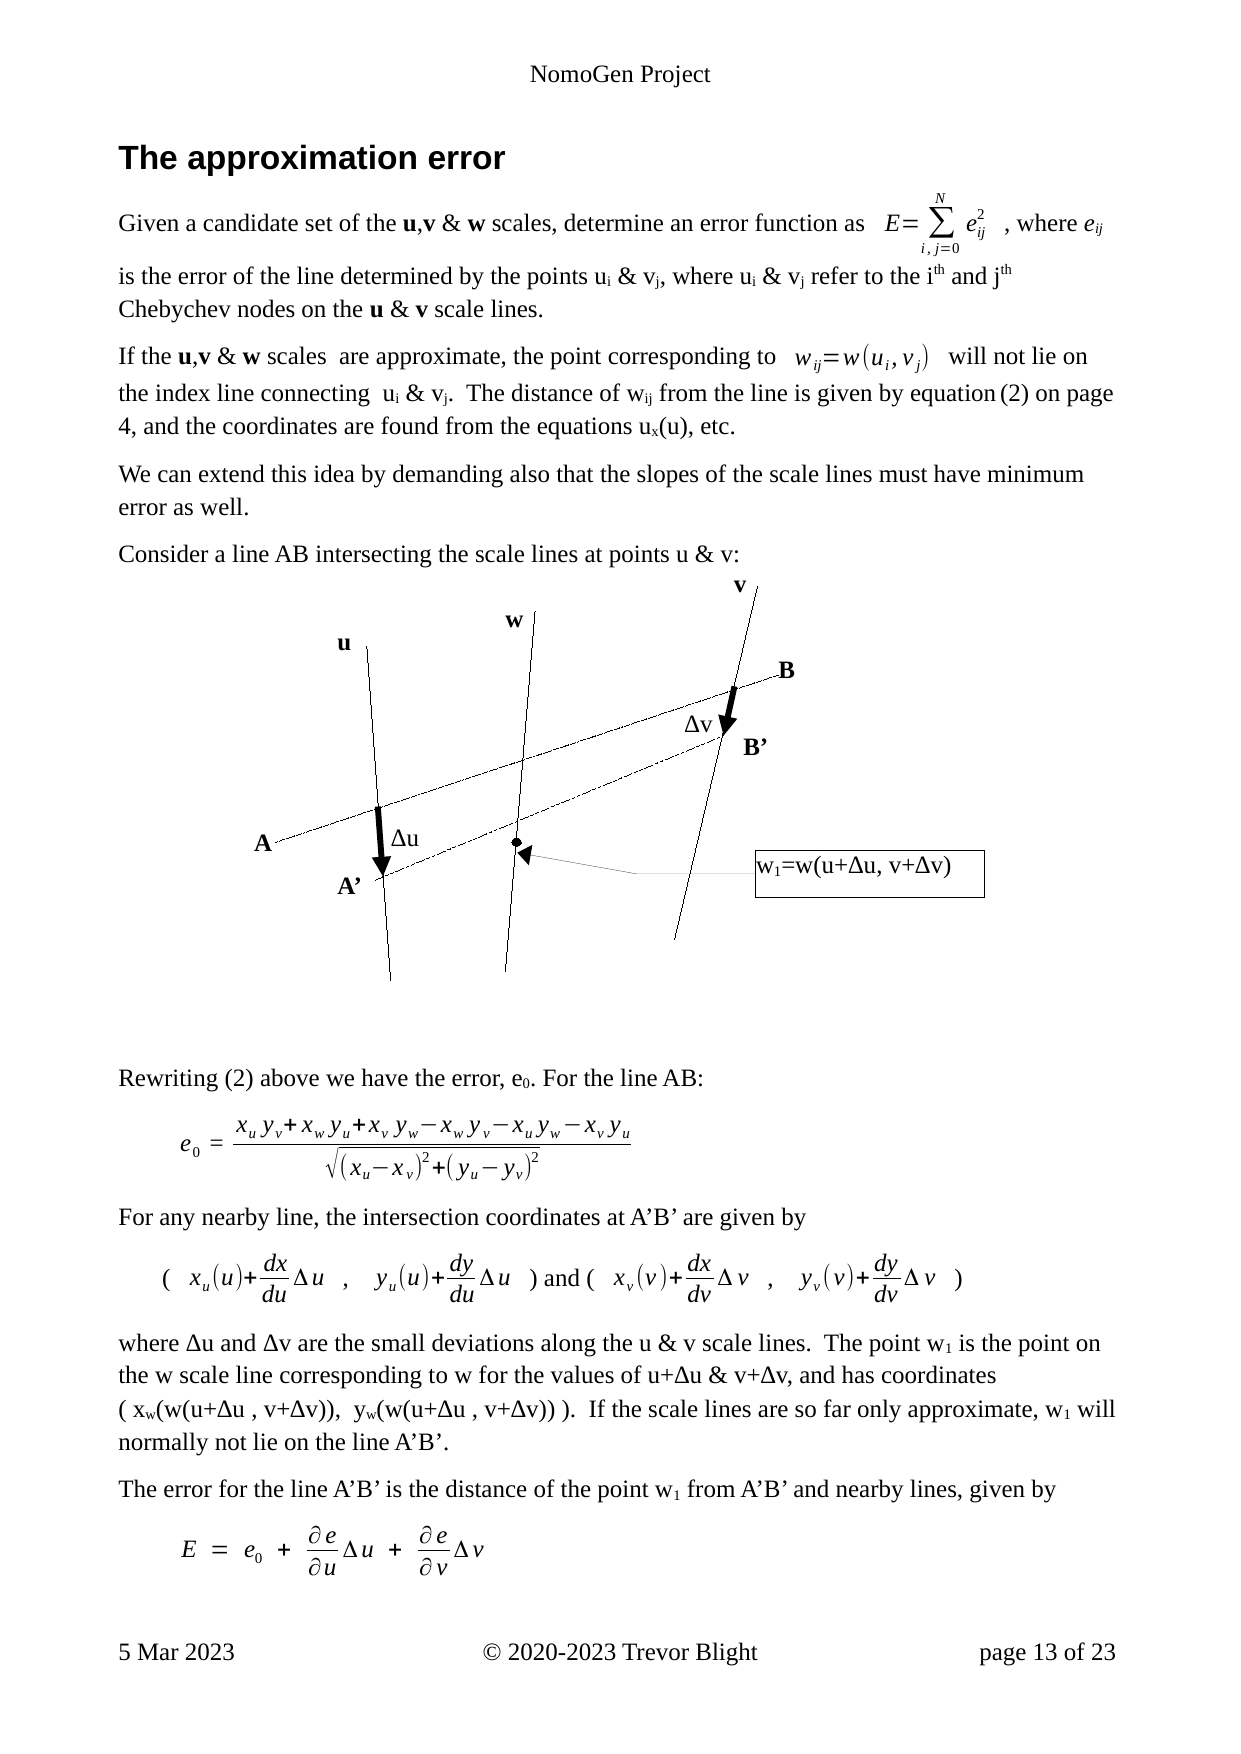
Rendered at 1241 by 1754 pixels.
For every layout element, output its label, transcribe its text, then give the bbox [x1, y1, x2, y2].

subtitle The approximation error [118, 138, 1122, 177]
text (, ) and (, ) [162, 1250, 1122, 1309]
text For any nearby line, the intersection coordinates at A’B’ are given by [118, 1202, 1122, 1231]
text Given a candidate set of the u,v & w scales, determine an error function as, where eij is the error of the line determined by the points ui & vj, where ui & vj refer to the ith and jth Chebychev nodes on the u & v scale lines. [118, 189, 1122, 323]
text If the u,v & w scales are approximate, the point corresponding towill not lie on the index line connecting ui & vj. The distance of wij from the line is given by equation (2) on page 4, and the coordinates are found from the equations ux(u), etc. [118, 341, 1122, 440]
text Rewriting (2) above we have the error, e0. For the line AB: [118, 1063, 1122, 1092]
text The error for the line A’B’ is the distance of the point w1 from A’B’ and nearby lines, given by [118, 1474, 1122, 1503]
text Consider a line AB intersecting the scale lines at points u & v: [118, 539, 1122, 568]
text We can extend this idea by demanding also that the slopes of the scale lines must have minimum error as well. [118, 459, 1122, 521]
text where Δu and Δv are the small deviations along the u & v scale lines. The point w1 is the point on the w scale line corresponding to w for the values of u+∆u & v+∆v, and has coordinates ( xw(w(u+∆u , v+∆v)), yw(w(u+∆u , v+∆v)) ). If the scale lines are so far only approximate, w1 will normally not lie on the line A’B’. [118, 1328, 1122, 1455]
